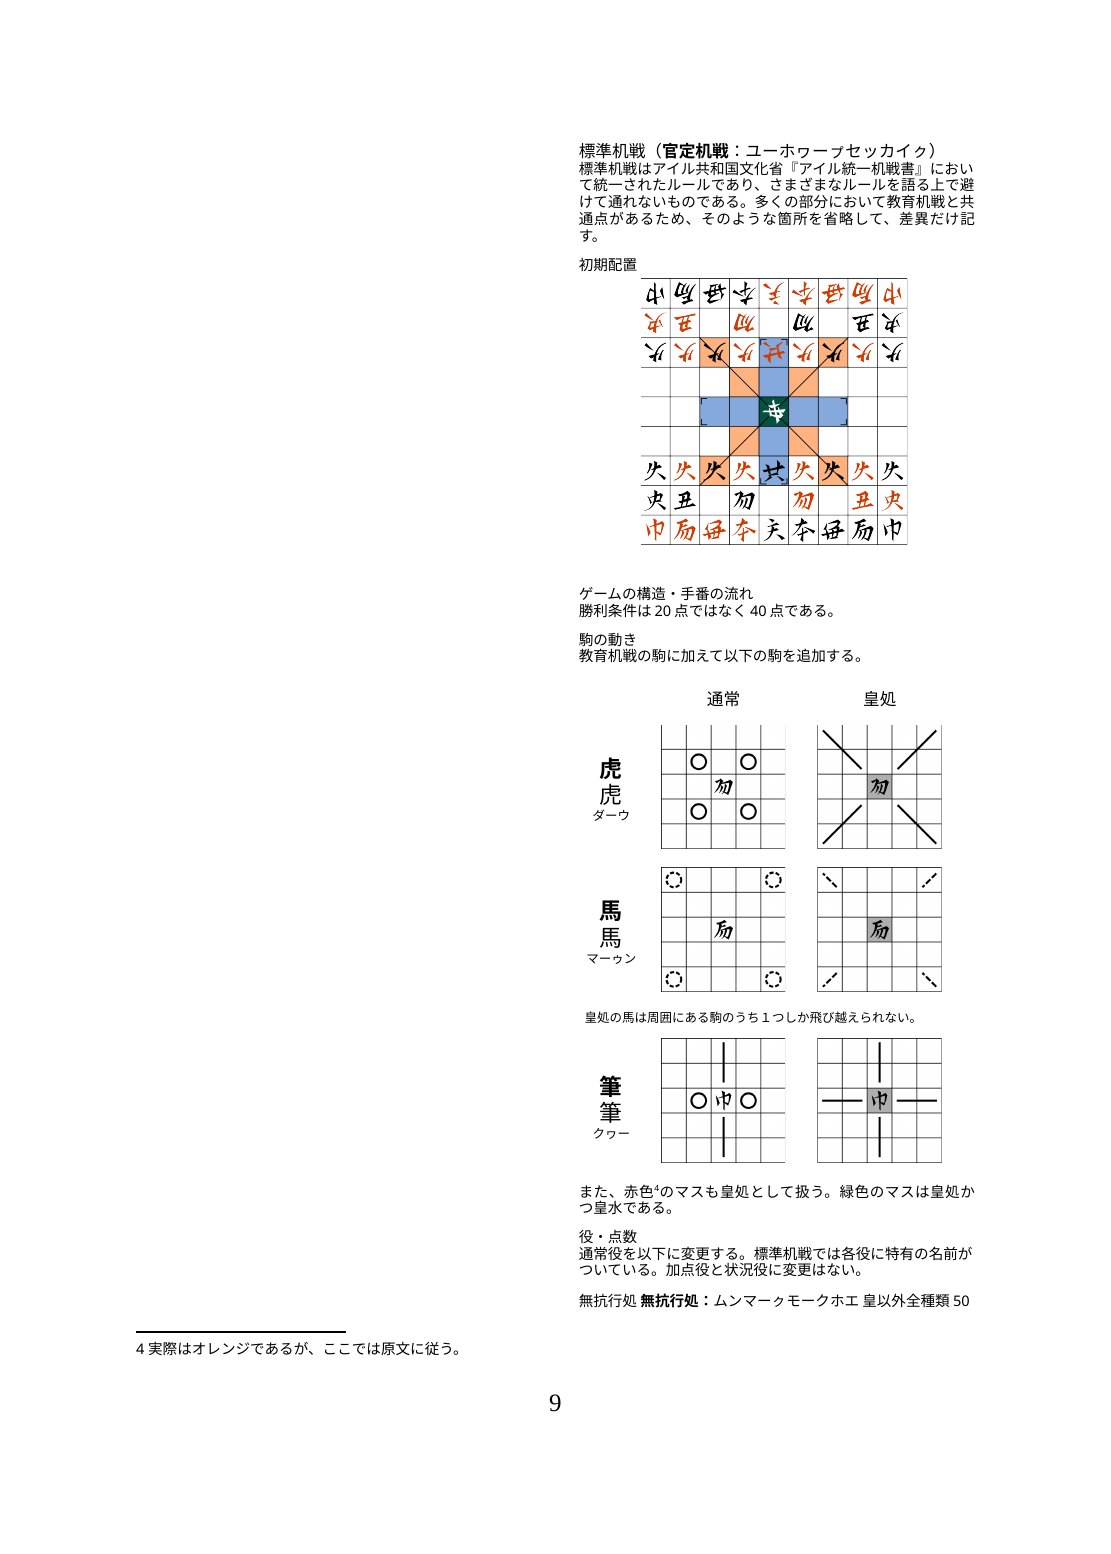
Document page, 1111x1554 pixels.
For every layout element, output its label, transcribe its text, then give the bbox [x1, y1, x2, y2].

table_cell ゲームの構造・手番の流れ 勝利条件は20点ではなく40点である。 [573, 581, 980, 626]
picture [661, 725, 786, 849]
picture [661, 1038, 786, 1163]
table_cell [136, 671, 548, 1223]
table_cell 虎 虎 ダーウ [579, 719, 643, 861]
table_cell [136, 581, 548, 626]
table_cell 初期配置 [573, 251, 980, 581]
table_header [579, 690, 643, 718]
table_cell [136, 1224, 548, 1315]
table_cell [549, 671, 572, 1223]
table_cell 標準机戦（官定机戦：ユーホヮーㇷ゚セッカイㇰ） 標準机戦はアイル共和国文化省『アイル統一机戦書』において統一されたルールであり、さまざまなルールを語る上で避けて通れないものである。多くの部分において教育机戦と共通点があるため、そのような箇所を省略して、差異だけ記す。 [573, 136, 980, 251]
table_cell 筆 筆 クヮー [579, 1033, 643, 1183]
table_header 皇処 [804, 690, 956, 718]
table_cell [136, 136, 548, 251]
table_header 通常 [644, 690, 803, 718]
table_cell [136, 251, 548, 581]
table_cell また、赤色のマスも皇処として扱う。緑色のマスは皇処かつ皇水である。 [573, 671, 980, 1223]
table_cell [549, 1224, 572, 1315]
table_cell 駒の動き 教育机戦の駒に加えて以下の駒を追加する。 [573, 626, 980, 671]
table_cell [644, 719, 803, 861]
table_cell [644, 1033, 803, 1183]
table_cell [549, 581, 572, 626]
table_cell [804, 719, 956, 861]
table_cell 馬 馬 マーゥン [579, 862, 643, 1003]
table_cell 皇処の馬は周囲にある駒のうち１つしか飛び越えられない。 [579, 1004, 956, 1032]
table_cell [549, 626, 572, 671]
table_cell [804, 1033, 956, 1183]
table_cell [644, 862, 803, 1003]
picture [641, 278, 908, 545]
table_cell 役・点数 通常役を以下に変更する。標準机戦では各役に特有の名前がついている。加点役と状況役に変更はない。 無抗行処 無抗行処：ムンマーㇰモークホエ 皇以外全種類 50 [573, 1224, 980, 1315]
table_cell [549, 136, 572, 251]
table_cell [804, 862, 956, 1003]
table_cell [549, 251, 572, 581]
table_cell [136, 626, 548, 671]
picture [661, 867, 786, 992]
